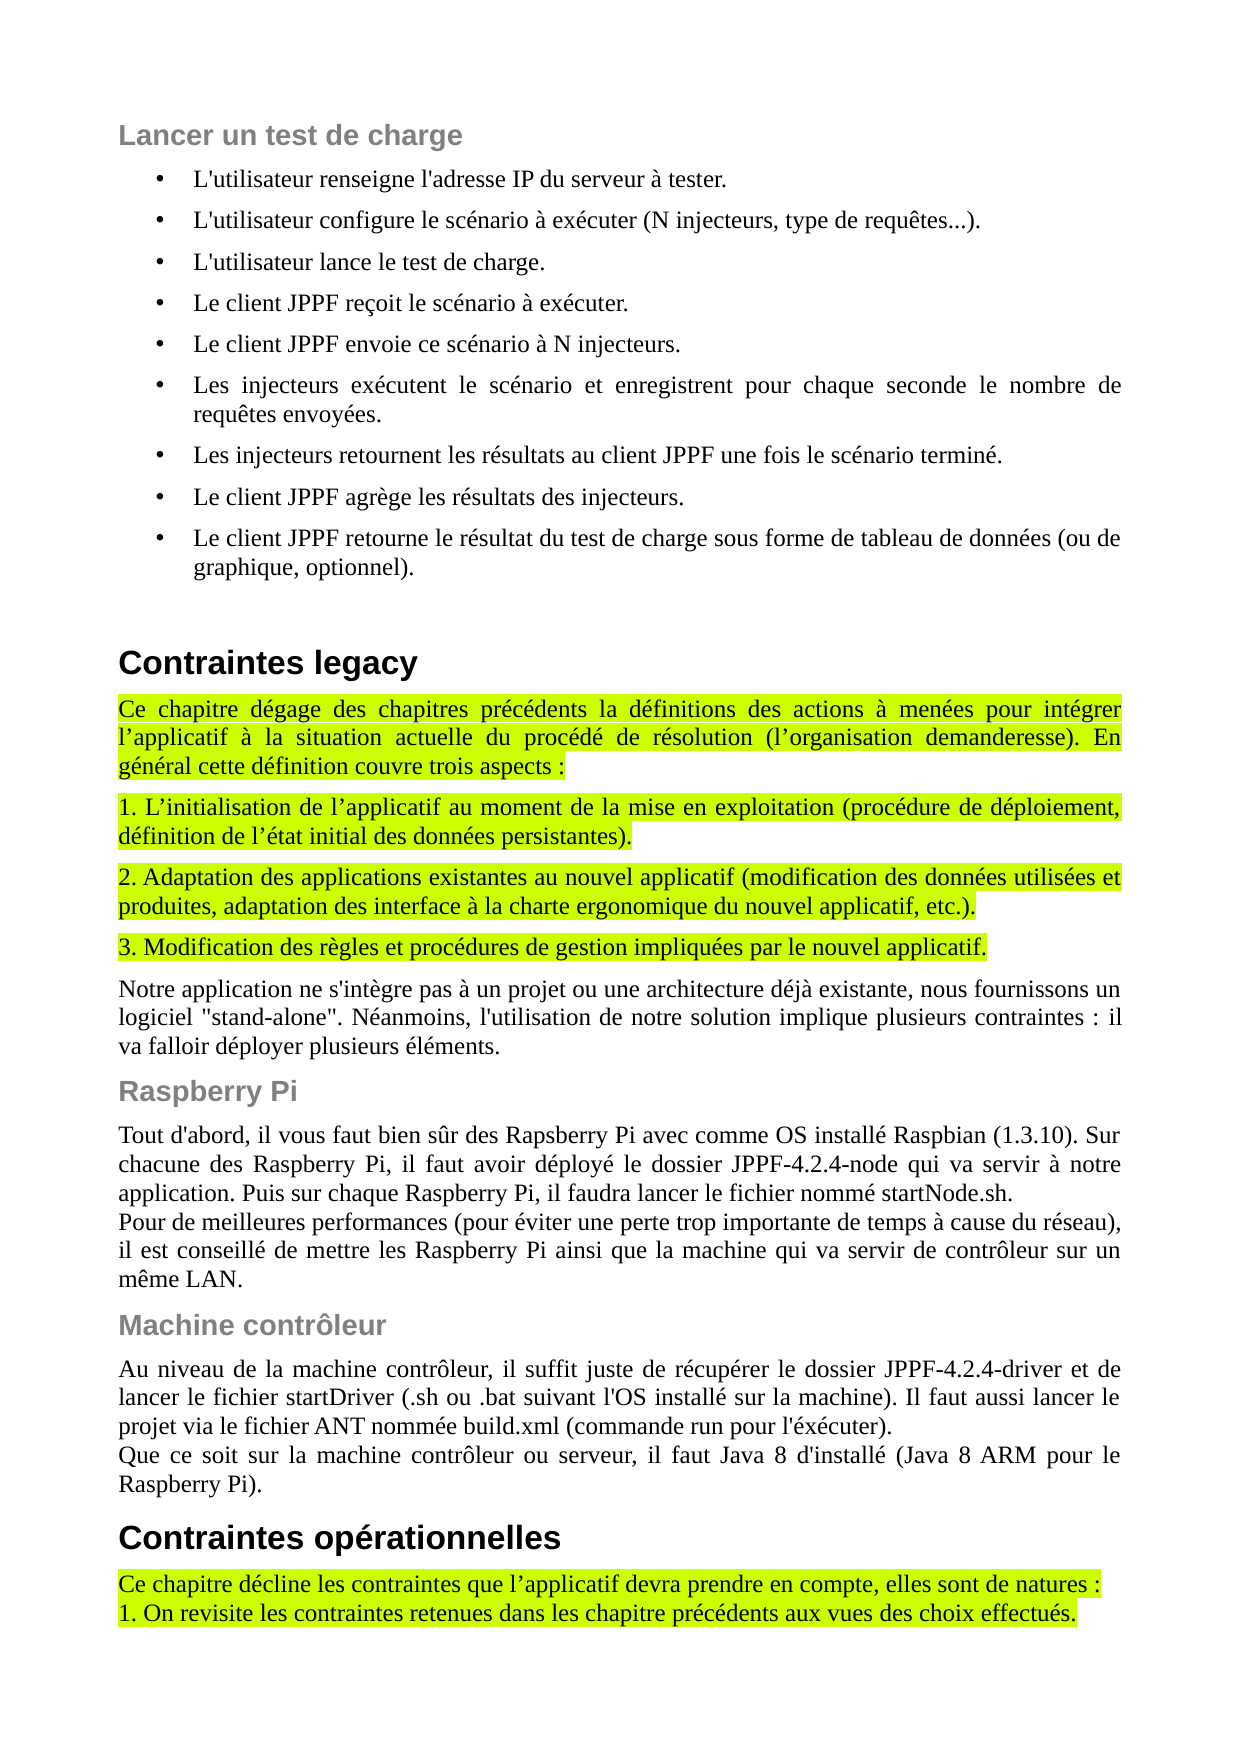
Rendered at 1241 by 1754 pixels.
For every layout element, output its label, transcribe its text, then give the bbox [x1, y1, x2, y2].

list L'utilisateur configure le scénario à exécuter (N injecteurs, type de requêtes...). [156, 205, 1122, 234]
subtitle Lancer un test de charge [118, 118, 1122, 152]
list Le client JPPF agrège les résultats des injecteurs. [156, 482, 1122, 510]
list Le client JPPF envoie ce scénario à N injecteurs. [156, 329, 1122, 358]
subtitle Machine contrôleur [118, 1308, 1122, 1341]
subtitle Contraintes opérationnelles [118, 1518, 1122, 1557]
text Tout d'abord, il vous faut bien sûr des Rapsberry Pi avec comme OS installé Raspbian (1.3.10). Sur chacune des Raspberry Pi, il faut avoir déployé le dossier JPPF-4.2.4-node qui va servir à notre application. Puis sur chaque Raspberry Pi, il faudra lancer le fichier nommé startNode.sh. [118, 1121, 1122, 1207]
text Pour de meilleures performances (pour éviter une perte trop importante de temps à cause du réseau), il est conseillé de mettre les Raspberry Pi ainsi que la machine qui va servir de contrôleur sur un même LAN. [118, 1207, 1122, 1293]
text 1. L’initialisation de l’applicatif au moment de la mise en exploitation (procédure de déploiement, définition de l’état initial des données persistantes). [118, 792, 1122, 850]
text 3. Modification des règles et procédures de gestion impliquées par le nouvel applicatif. [118, 932, 1122, 961]
text Au niveau de la machine contrôleur, il suffit juste de récupérer le dossier JPPF-4.2.4-driver et de lancer le fichier startDriver (.sh ou .bat suivant l'OS installé sur la machine). Il faut aussi lancer le projet via le fichier ANT nommée build.xml (commande run pour l'éxécuter). [118, 1354, 1122, 1440]
text Ce chapitre dégage des chapitres précédents la définitions des actions à menées pour intégrer l’applicatif à la situation actuelle du procédé de résolution (l’organisation demanderesse). En général cette définition couvre trois aspects : [118, 694, 1122, 780]
text Ce chapitre décline les contraintes que l’applicatif devra prendre en compte, elles sont de natures : [118, 1569, 1122, 1598]
list Les injecteurs exécutent le scénario et enregistrent pour chaque seconde le nombre de requêtes envoyées. [156, 370, 1122, 428]
text 1. On revisite les contraintes retenues dans les chapitre précédents aux vues des choix effectués. [118, 1598, 1122, 1627]
text Que ce soit sur la machine contrôleur ou serveur, il faut Java 8 d'installé (Java 8 ARM pour le Raspberry Pi). [118, 1440, 1122, 1497]
list Le client JPPF retourne le résultat du test de charge sous forme de tableau de données (ou de graphique, optionnel). [156, 523, 1122, 580]
list L'utilisateur renseigne l'adresse IP du serveur à tester. [156, 164, 1122, 193]
list Les injecteurs retournent les résultats au client JPPF une fois le scénario terminé. [156, 440, 1122, 469]
list Le client JPPF reçoit le scénario à exécuter. [156, 288, 1122, 317]
subtitle Contraintes legacy [118, 642, 1122, 681]
list L'utilisateur lance le test de charge. [156, 247, 1122, 275]
text 2. Adaptation des applications existantes au nouvel applicatif (modification des données utilisées et produites, adaptation des interface à la charte ergonomique du nouvel applicatif, etc.). [118, 862, 1122, 920]
subtitle Raspberry Pi [118, 1074, 1122, 1108]
text Notre application ne s'intègre pas à un projet ou une architecture déjà existante, nous fournissons un logiciel "stand-alone". Néanmoins, l'utilisation de notre solution implique plusieurs contraintes : il va falloir déployer plusieurs éléments. [118, 974, 1122, 1060]
